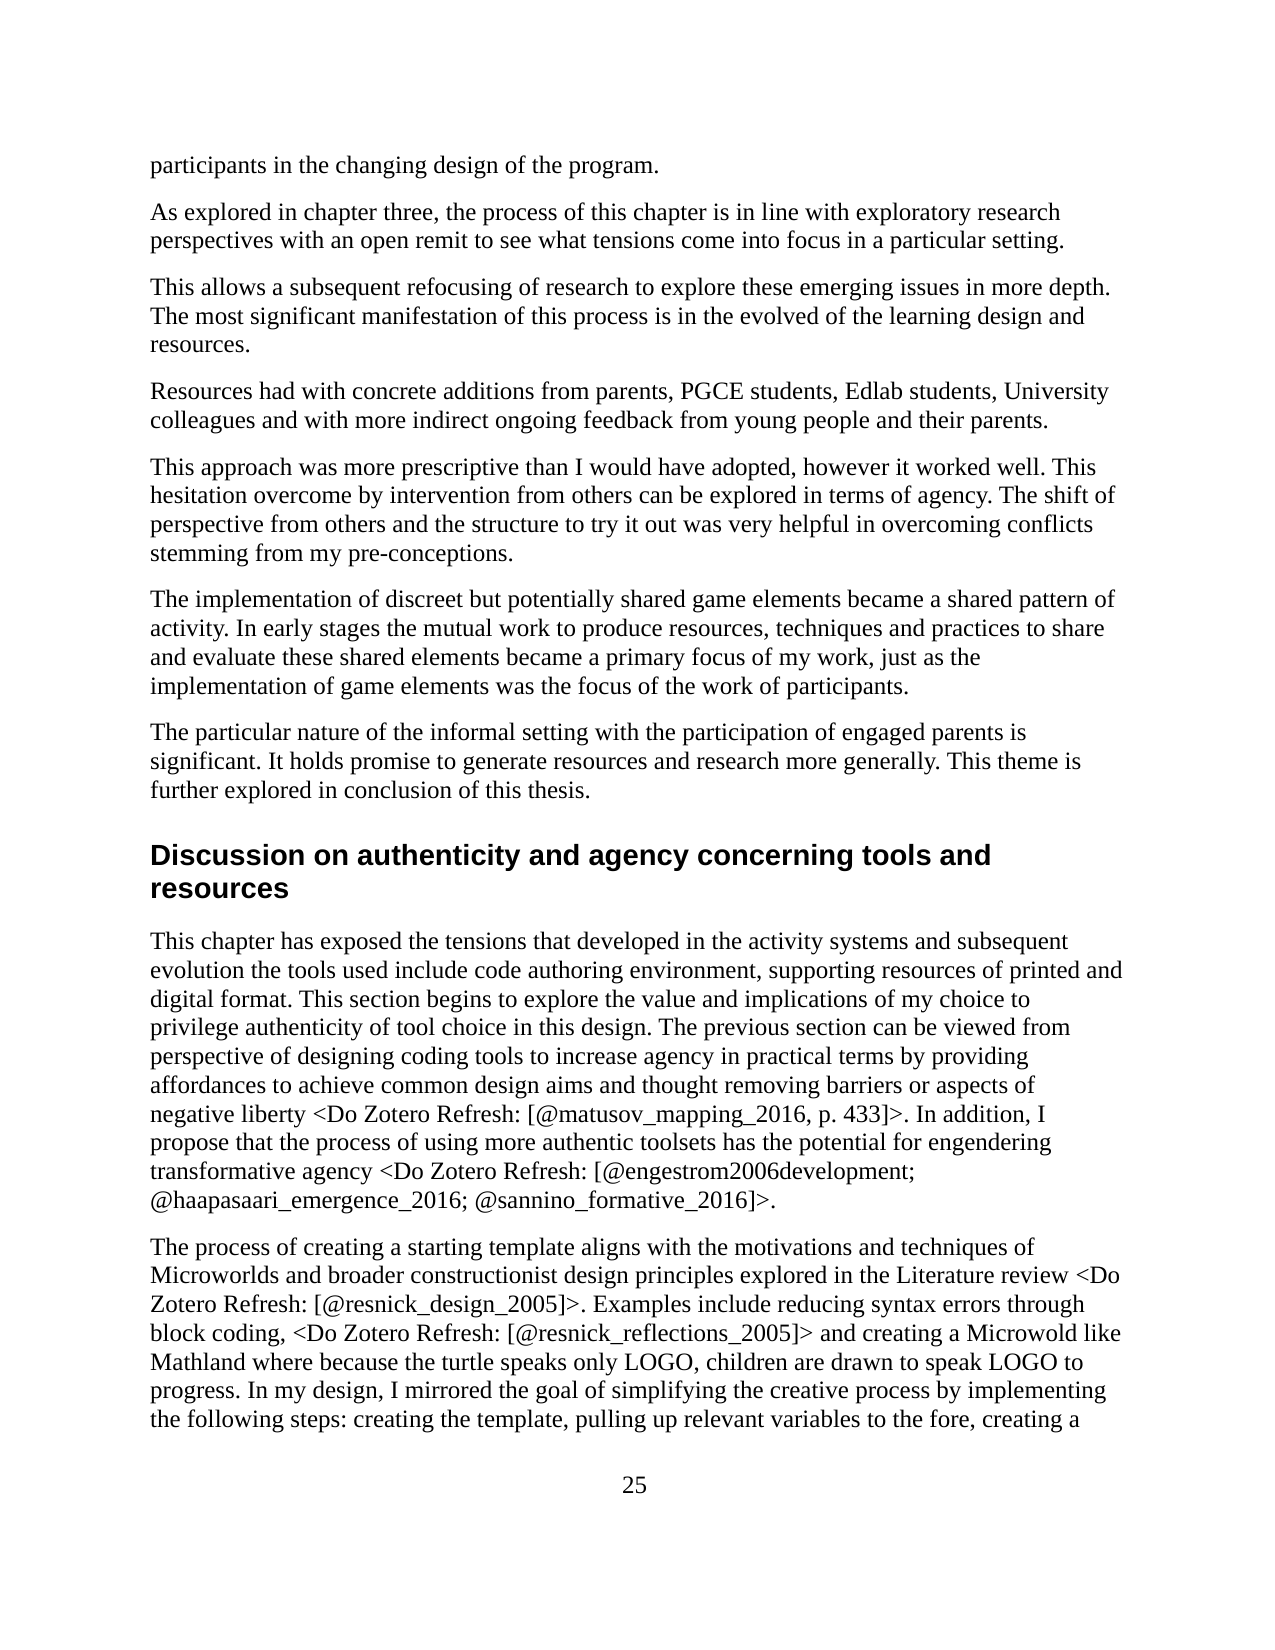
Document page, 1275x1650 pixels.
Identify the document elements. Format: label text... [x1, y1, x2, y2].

text Resources had with concrete additions from parents, PGCE students, Edlab students, University colleagues and with more indirect ongoing feedback from young people and their parents. [150, 376, 1125, 434]
text The implementation of discreet but potentially shared game elements became a shared pattern of activity. In early stages the mutual work to produce resources, techniques and practices to share and evaluate these shared elements became a primary focus of my work, just as the implementation of game elements was the focus of the work of participants. [150, 584, 1125, 699]
text participants in the changing design of the program. [150, 150, 1125, 179]
text This allows a subsequent refocusing of research to explore these emerging issues in more depth. The most significant manifestation of this process is in the evolved of the learning design and resources. [150, 272, 1125, 358]
text This approach was more prescriptive than I would have adopted, however it worked well. This hesitation overcome by intervention from others can be explored in terms of agency. The shift of perspective from others and the structure to try it out was very helpful in overcoming conflicts stemming from my pre-conceptions. [150, 452, 1125, 567]
text As explored in chapter three, the process of this chapter is in line with exploratory research perspectives with an open remit to see what tensions come into focus in a particular setting. [150, 197, 1125, 254]
text The process of creating a starting template aligns with the motivations and techniques of Microworlds and broader constructionist design principles explored in the Literature review <Do Zotero Refresh: [@resnick_design_2005]>. Examples include reducing syntax errors through block coding, <Do Zotero Refresh: [@resnick_reflections_2005]> and creating a Microwold like Mathland where because the turtle speaks only LOGO, children are drawn to speak LOGO to progress. In my design, I mirrored the goal of simplifying the creative process by implementing the following steps: creating the template, pulling up relevant variables to the fore, creating a [150, 1232, 1125, 1433]
text The particular nature of the informal setting with the participation of engaged parents is significant. It holds promise to generate resources and research more generally. This theme is further explored in conclusion of this thesis. [150, 717, 1125, 804]
text This chapter has exposed the tensions that developed in the activity systems and subsequent evolution the tools used include code authoring environment, supporting resources of printed and digital format. This section begins to explore the value and implications of my choice to privilege authenticity of tool choice in this design. The previous section can be viewed from perspective of designing coding tools to increase agency in practical terms by providing affordances to achieve common design aims and thought removing barriers or aspects of negative liberty <Do Zotero Refresh: [@matusov_mapping_2016, p. 433]>. In addition, I propose that the process of using more authentic toolsets has the potential for engendering transformative agency <Do Zotero Refresh: [@engestrom2006development; @haapasaari_emergence_2016; @sannino_formative_2016]>. [150, 926, 1125, 1214]
subtitle Discussion on authenticity and agency concerning tools and resources [150, 838, 1125, 905]
